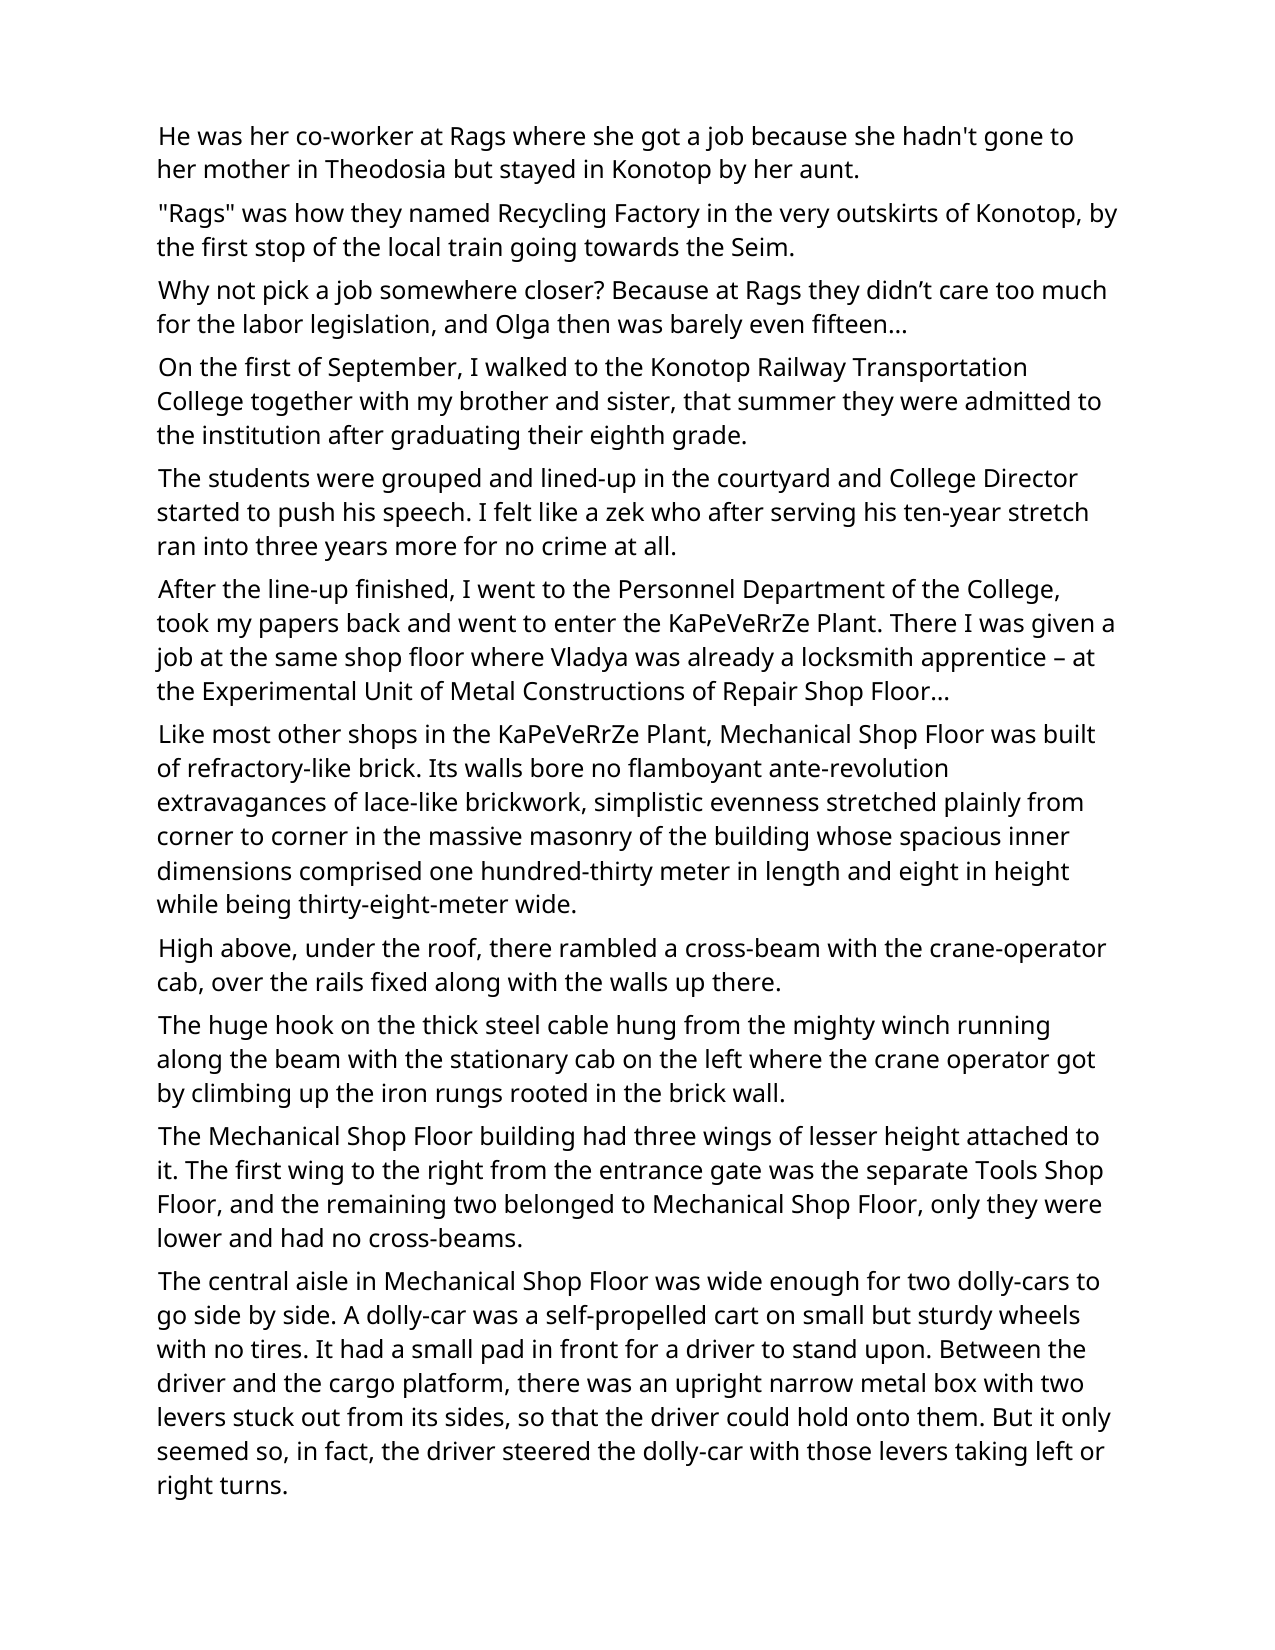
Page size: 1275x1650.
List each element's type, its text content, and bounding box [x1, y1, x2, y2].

text "Rags" was how they named Recycling Factory in the very outskirts of Konotop, by the first stop of the local train going towards the Seim. [156, 195, 1118, 263]
text On the first of September, I walked to the Konotop Railway Transportation College together with my brother and sister, that summer they were admitted to the institution after graduating their eighth grade. [156, 349, 1118, 452]
text Like most other shops in the KaPeVeRrZe Plant, Mechanical Shop Floor was built of refractory-like brick. Its walls bore no flamboyant ante-revolution extravagances of lace-like brickwork, simplistic evenness stretched plainly from corner to corner in the massive masonry of the building whose spacious inner dimensions comprised one hundred-thirty meter in length and eight in height while being thirty-eight-meter wide. [156, 717, 1118, 921]
text High above, under the roof, there rambled a cross-beam with the crane-operator cab, over the rails fixed along with the walls up there. [156, 930, 1118, 998]
text He was her co-worker at Rags where she got a job because she hadn't gone to her mother in Theodosia but stayed in Konotop by her aunt. [156, 118, 1118, 186]
text The central aisle in Mechanical Shop Floor was wide enough for two dolly-cars to go side by side. A dolly-car was a self-propelled cart on small but sturdy wheels with no tires. It had a small pad in front for a driver to stand upon. Between the driver and the cargo platform, there was an upright narrow metal box with two levers stuck out from its sides, so that the driver could hold onto them. But it only seemed so, in fact, the driver steered the dolly-car with those levers taking left or right turns. [156, 1264, 1118, 1502]
text The Mechanical Shop Floor building had three wings of lesser height attached to it. The first wing to the right from the entrance gate was the separate Tools Shop Floor, and the remaining two belonged to Mechanical Shop Floor, only they were lower and had no cross-beams. [156, 1118, 1118, 1255]
text Why not pick a job somewhere closer? Because at Rags they didn’t care too much for the labor legislation, and Olga then was barely even fifteen… [156, 272, 1118, 340]
text The huge hook on the thick steel cable hung from the mighty winch running along the beam with the stationary cab on the left where the crane operator got by climbing up the iron rungs rooted in the brick wall. [156, 1007, 1118, 1109]
text The students were grouped and lined-up in the courtyard and College Director started to push his speech. I felt like a zek who after serving his ten-year stretch ran into three years more for no crime at all. [156, 461, 1118, 563]
text After the line-up finished, I went to the Personnel Department of the College, took my papers back and went to enter the KaPeVeRrZe Plant. There I was given a job at the same shop floor where Vladya was already a locksmith apprentice – at the Experimental Unit of Metal Constructions of Repair Shop Floor… [156, 572, 1118, 708]
